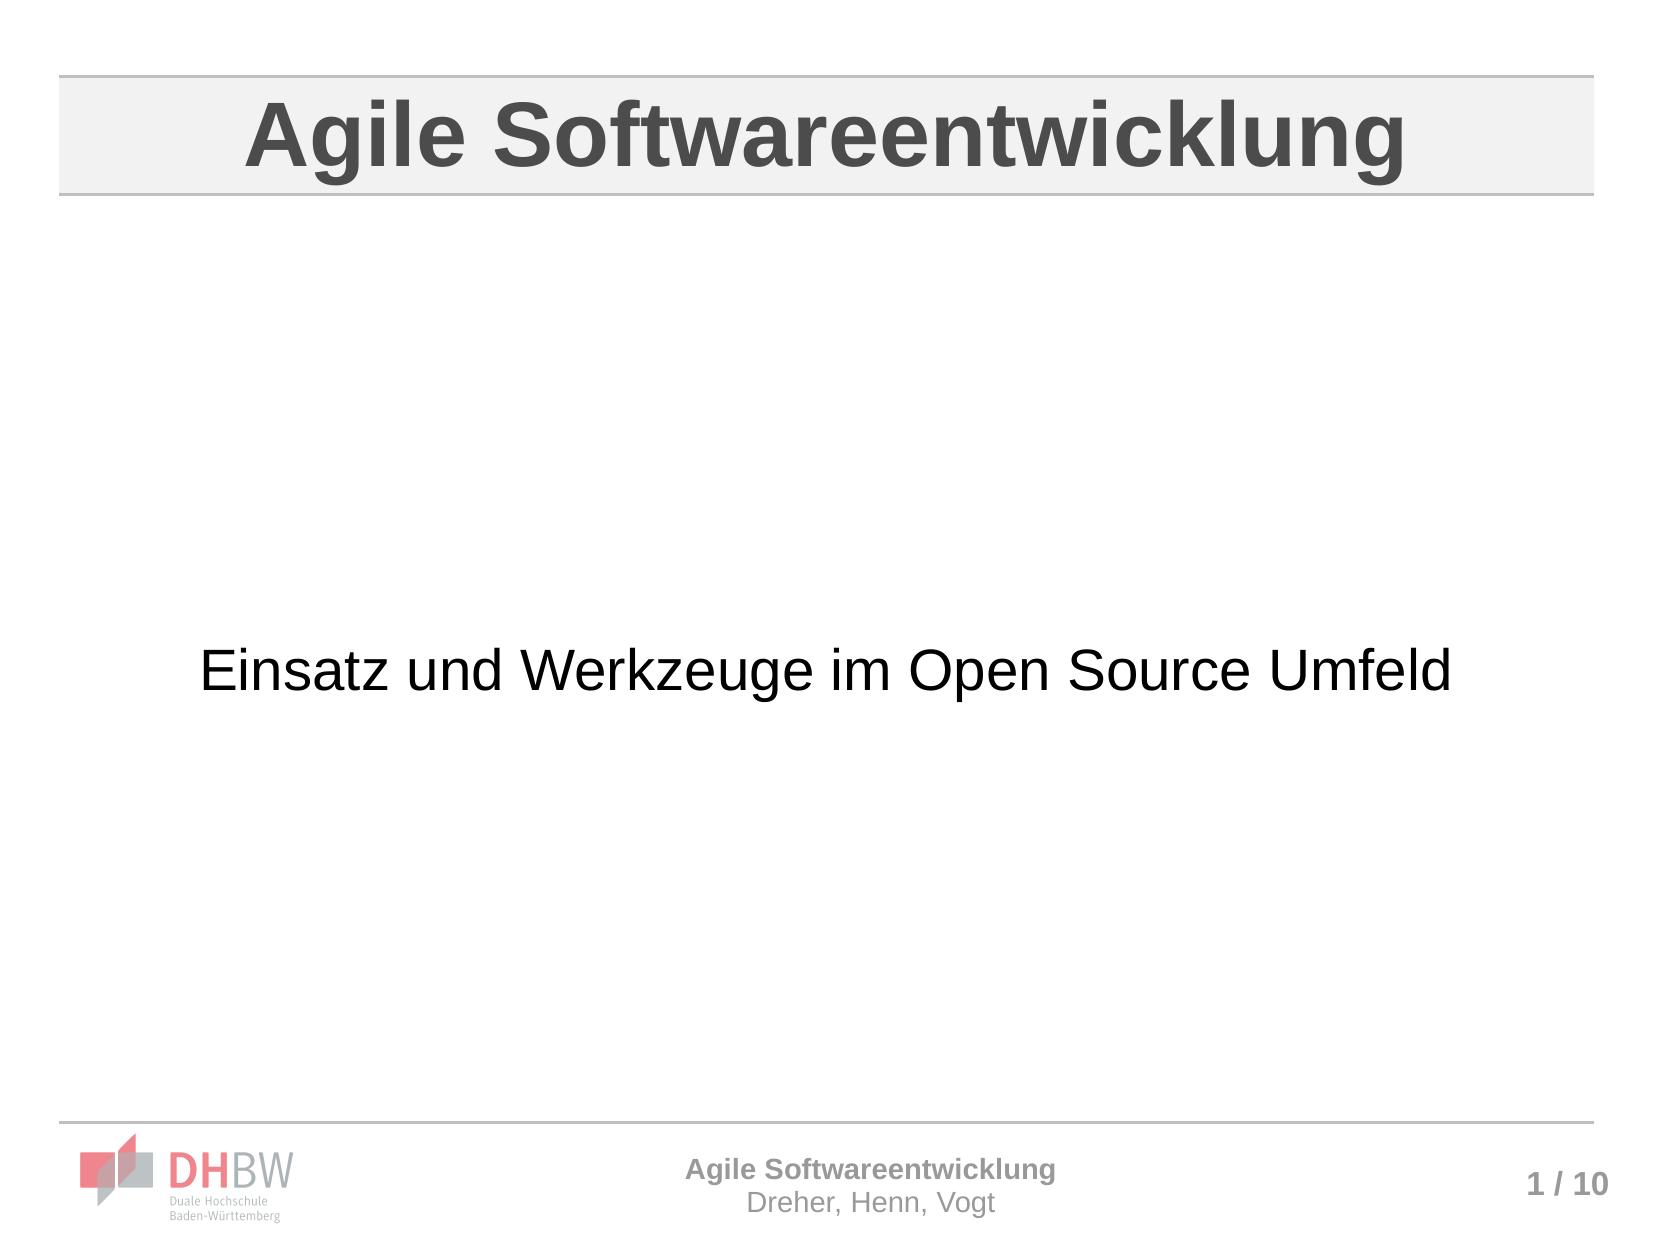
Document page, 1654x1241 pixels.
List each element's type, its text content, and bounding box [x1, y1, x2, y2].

title Agile Softwareentwicklung [82, 31, 1571, 239]
subtitle Einsatz und Werkzeuge im Open Source Umfeld [82, 260, 1571, 1080]
picture [78, 1133, 296, 1225]
